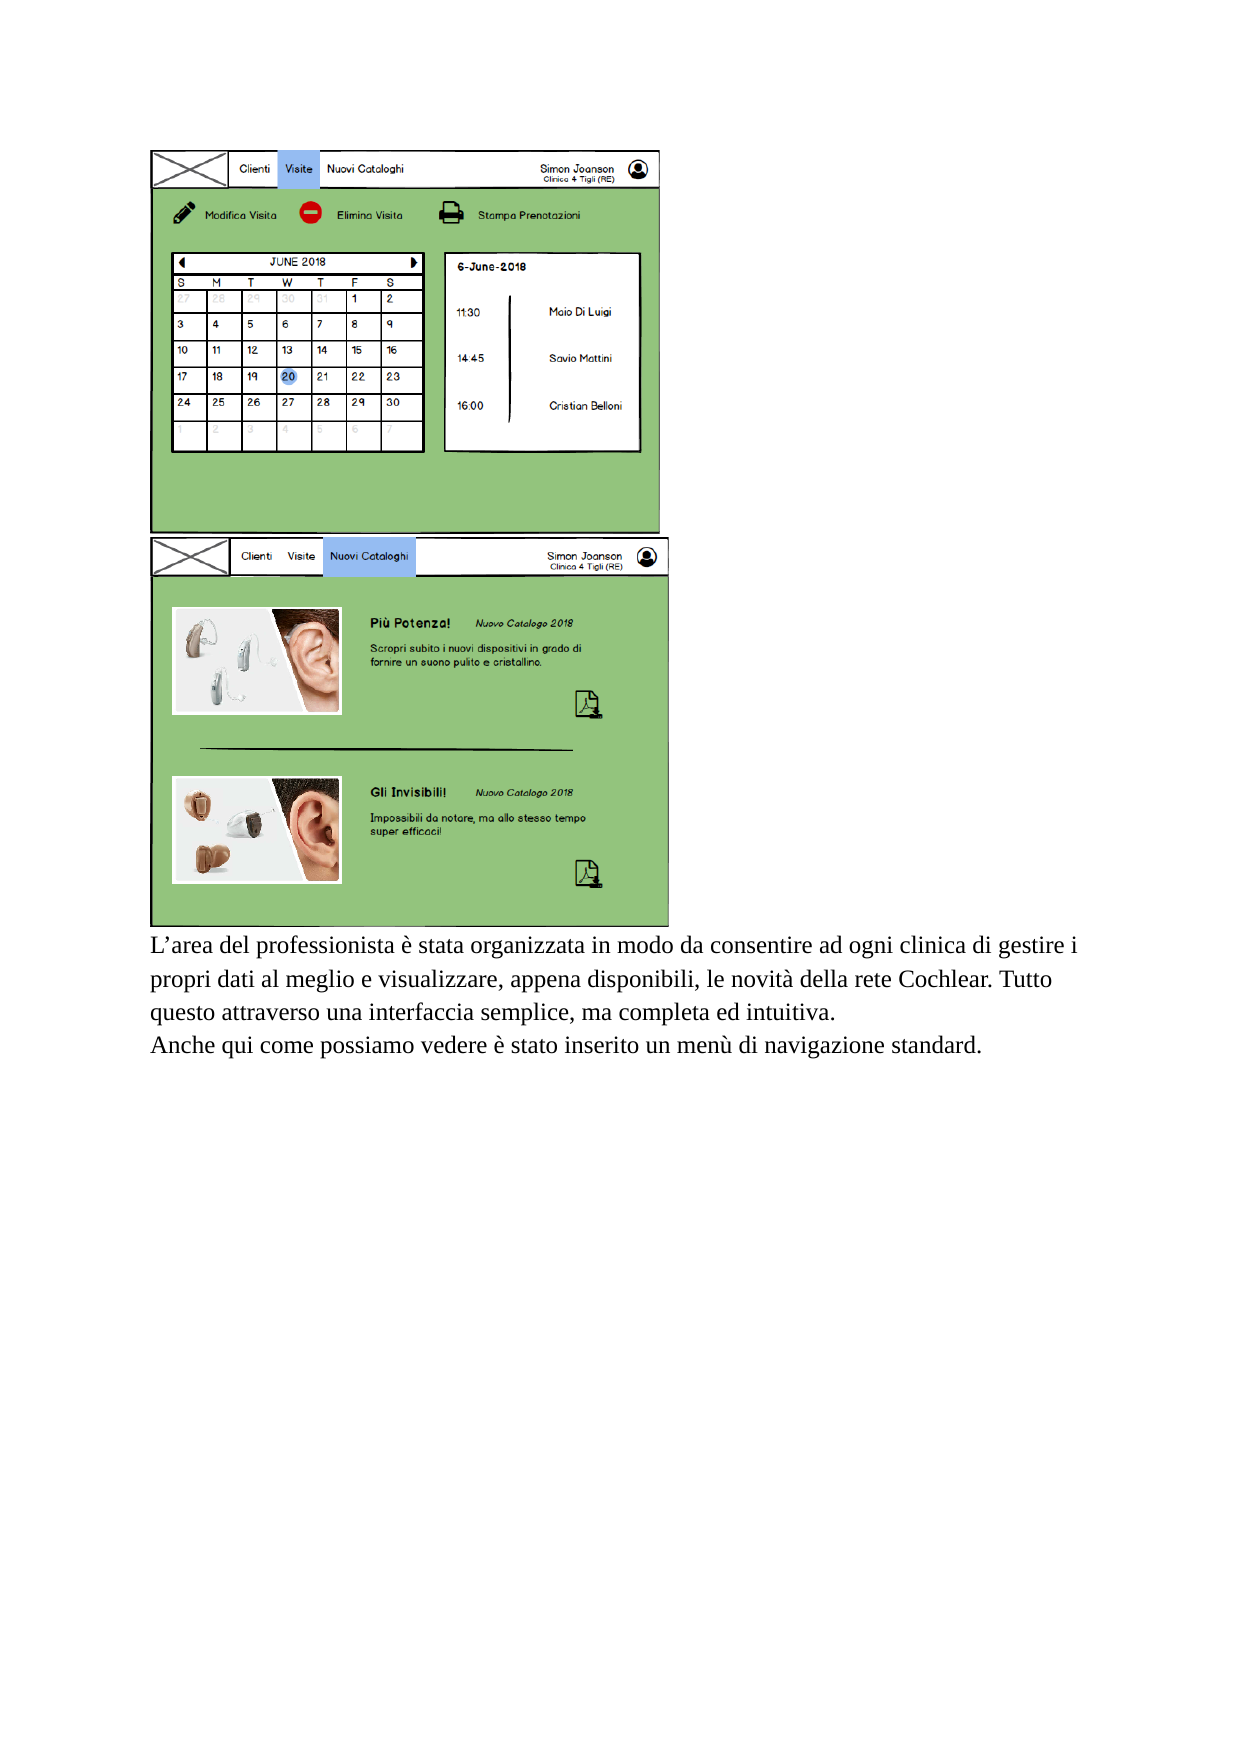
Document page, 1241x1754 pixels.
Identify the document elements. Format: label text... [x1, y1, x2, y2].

text L’area del professionista è stata organizzata in modo da consentire ad ogni clinica di gestire i propri dati al meglio e visualizzare, appena disponibili, le novità della rete Cochlear. Tutto questo attraverso una interfaccia semplice, ma completa ed intuitiva. [150, 931, 1090, 1025]
text Anche qui come possiamo vedere è stato inserito un menù di navigazione standard. [150, 1030, 1090, 1058]
